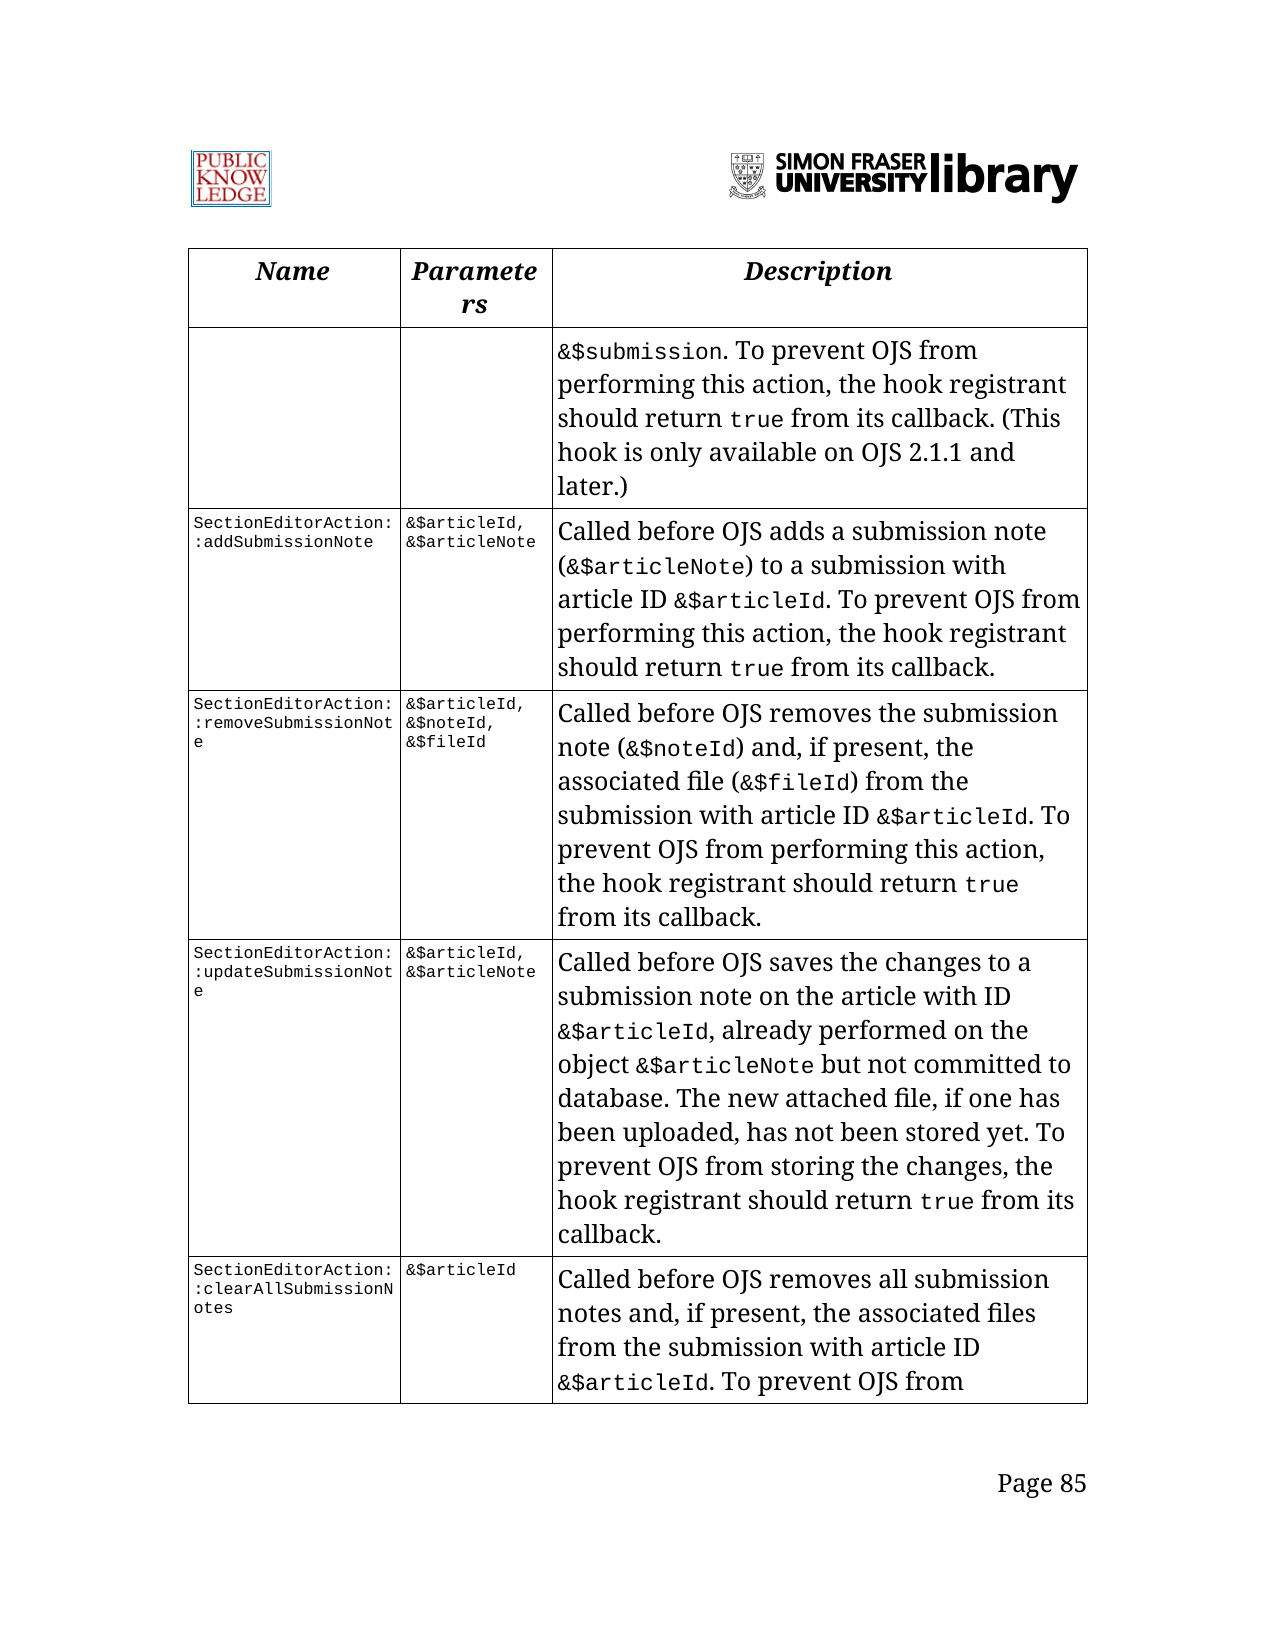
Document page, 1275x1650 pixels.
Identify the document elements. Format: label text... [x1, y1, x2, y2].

picture [193, 150, 272, 205]
table_cell &$articleId, &$noteId, &$fileId [401, 691, 552, 939]
table_cell SectionEditorAction::addSubmissionNote [189, 509, 400, 690]
table_header Name [189, 249, 400, 327]
table_cell SectionEditorAction::clearAllSubmissionNotes [189, 1257, 400, 1403]
table_cell Called before OJS removes the submission note (&$noteId) and, if present, the associated file (&$fileId) from the submission with article ID &$articleId. To prevent OJS from performing this action, the hook registrant should return true from its callback. [553, 691, 1087, 939]
table_cell SectionEditorAction::removeSubmissionNote [189, 691, 400, 939]
table_cell Called before OJS saves the changes to a submission note on the article with ID &$articleId, already performed on the object &$articleNote but not committed to database. The new attached file, if one has been uploaded, has not been stored yet. To prevent OJS from storing the changes, the hook registrant should return true from its callback. [553, 940, 1087, 1256]
table_header Description [553, 249, 1087, 327]
table_cell Called before OJS adds a submission note (&$articleNote) to a submission with article ID &$articleId. To prevent OJS from performing this action, the hook registrant should return true from its callback. [553, 509, 1087, 690]
table_cell [401, 328, 552, 508]
table_cell &$submission. To prevent OJS from performing this action, the hook registrant should return true from its callback. (This hook is only available on OJS 2.1.1 and later.) [553, 328, 1087, 508]
table_cell &$articleId, &$articleNote [401, 509, 552, 690]
table_cell &$articleId [401, 1257, 552, 1403]
table_cell [189, 328, 400, 508]
table_header Parameters [401, 249, 552, 327]
table_cell SectionEditorAction::updateSubmissionNote [189, 940, 400, 1256]
table_cell &$articleId, &$articleNote [401, 940, 552, 1256]
picture [723, 150, 1083, 207]
table_cell Called before OJS removes all submission notes and, if present, the associated files from the submission with article ID &$articleId. To prevent OJS from [553, 1257, 1087, 1403]
